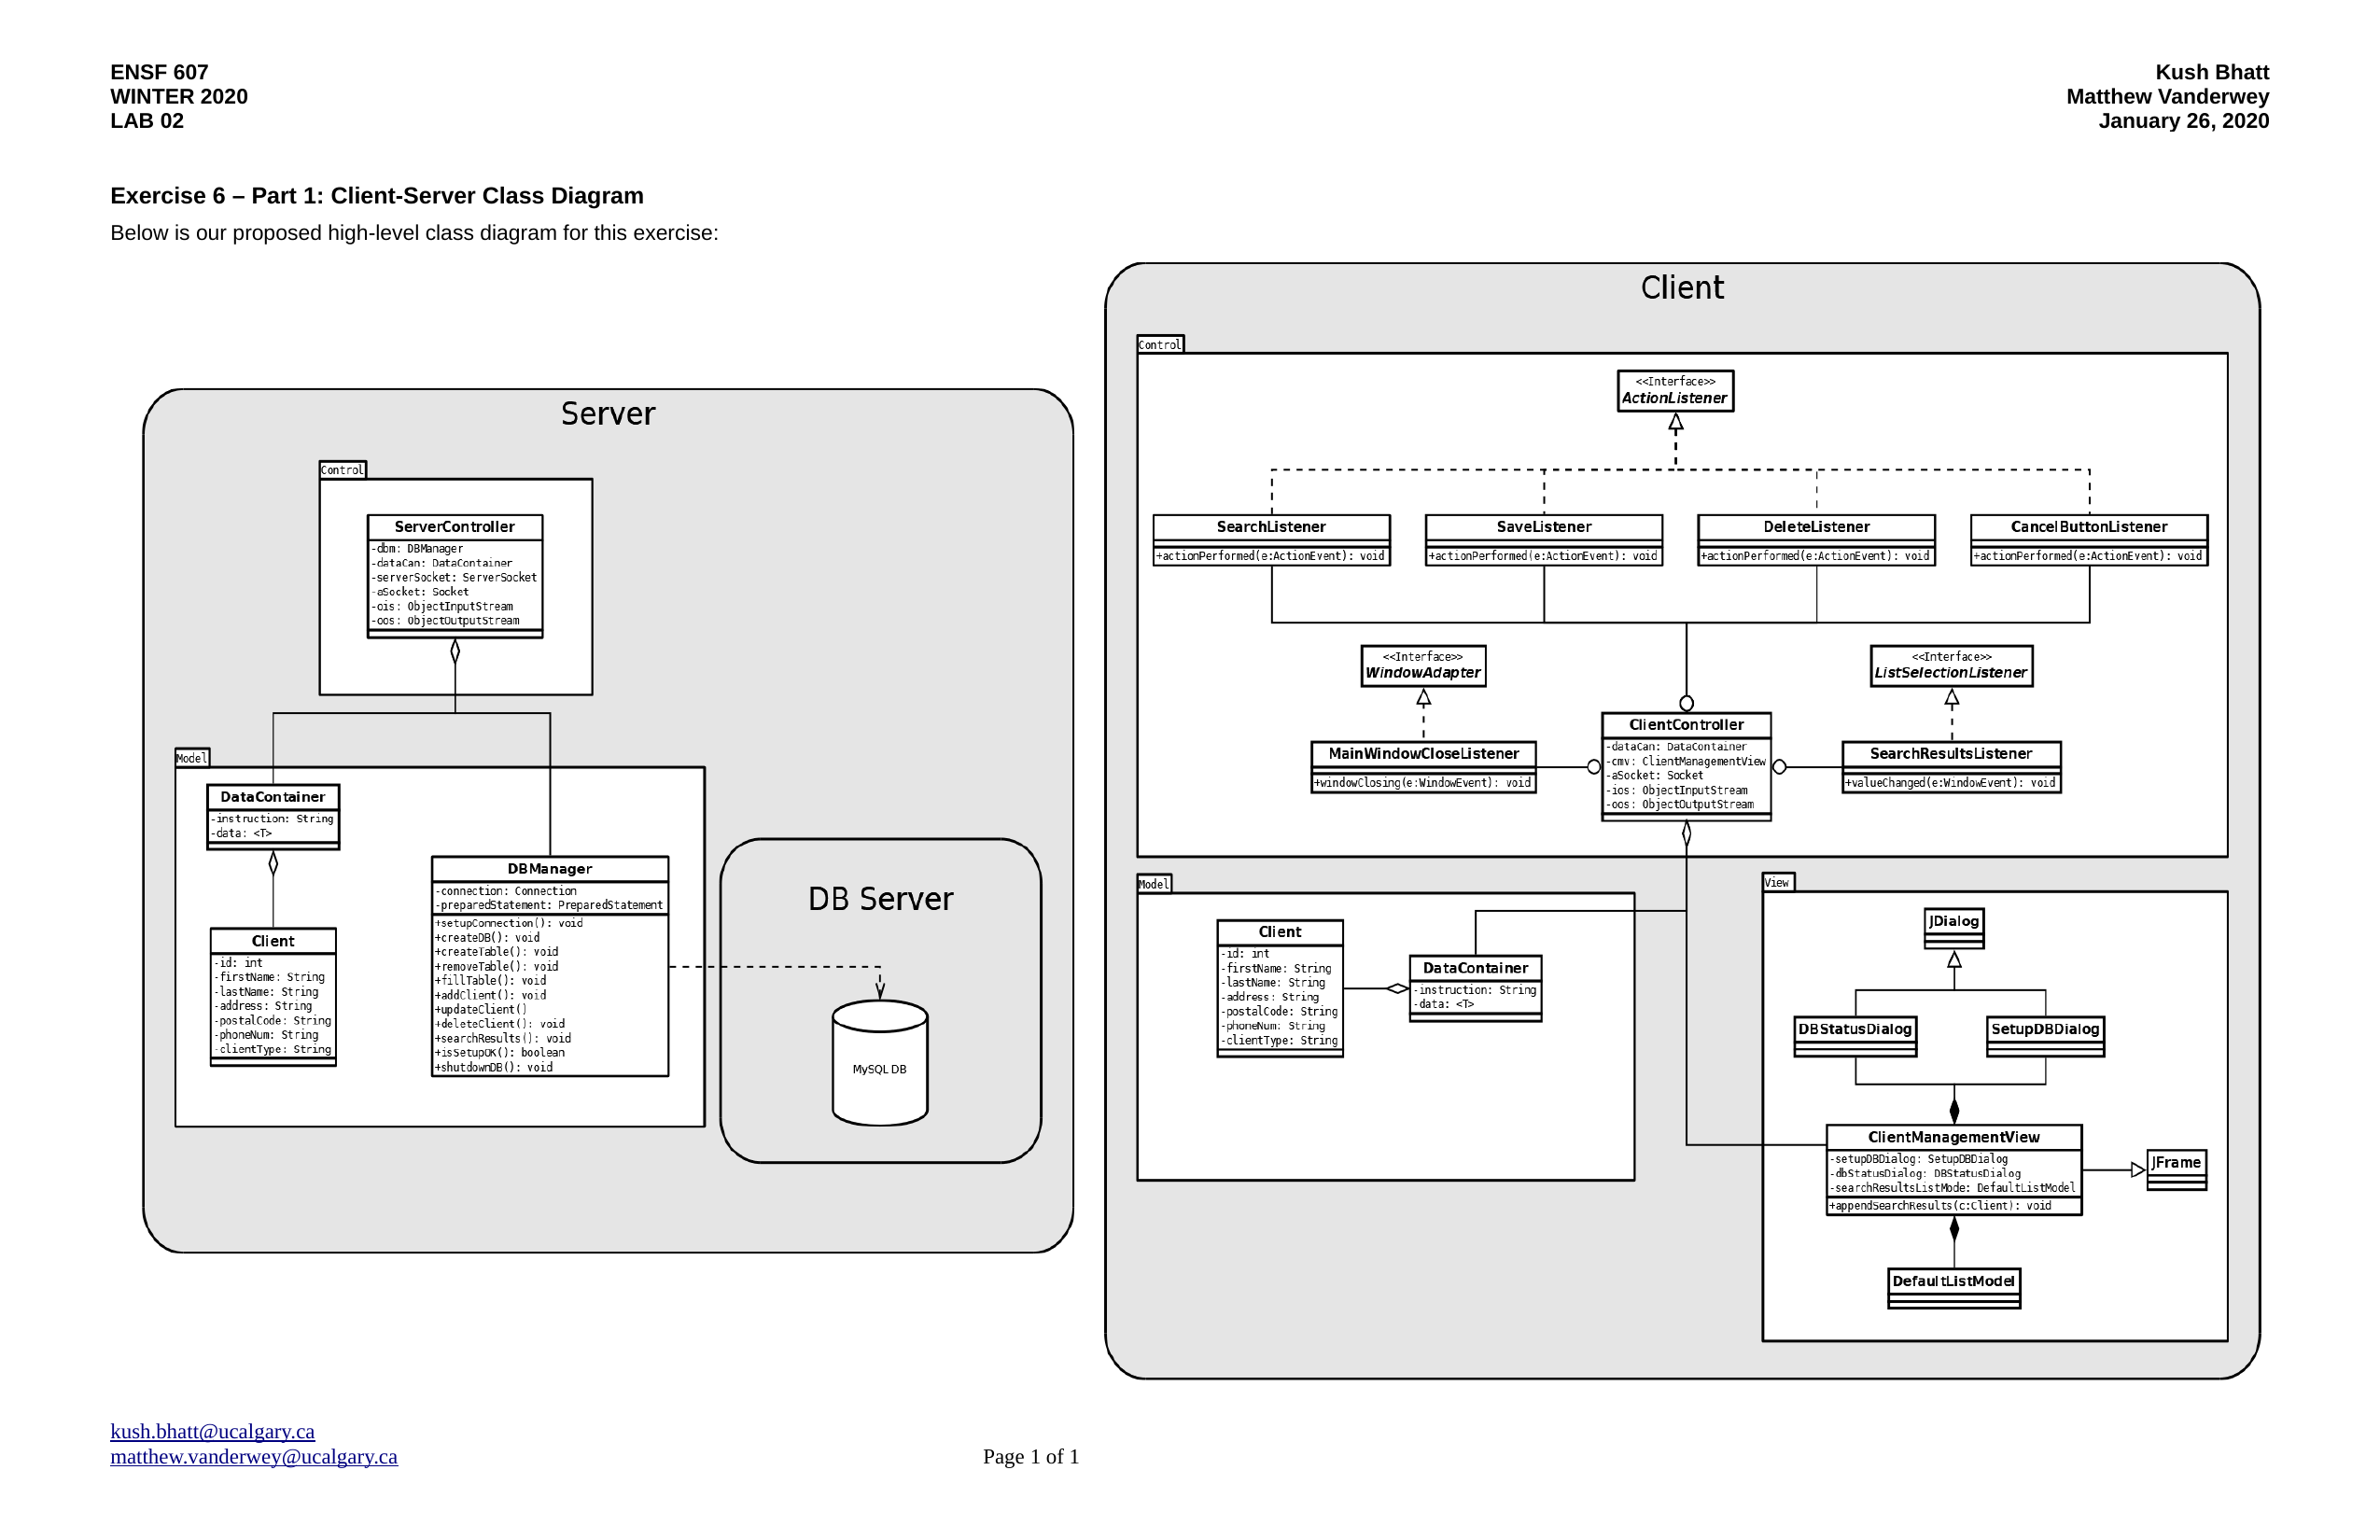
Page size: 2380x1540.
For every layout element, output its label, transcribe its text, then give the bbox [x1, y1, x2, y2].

subtitle Exercise 6 – Part 1: Client-Server Class Diagram [110, 182, 2270, 209]
picture [142, 262, 2262, 1380]
text Below is our proposed high-level class diagram for this exercise: [110, 220, 2270, 245]
